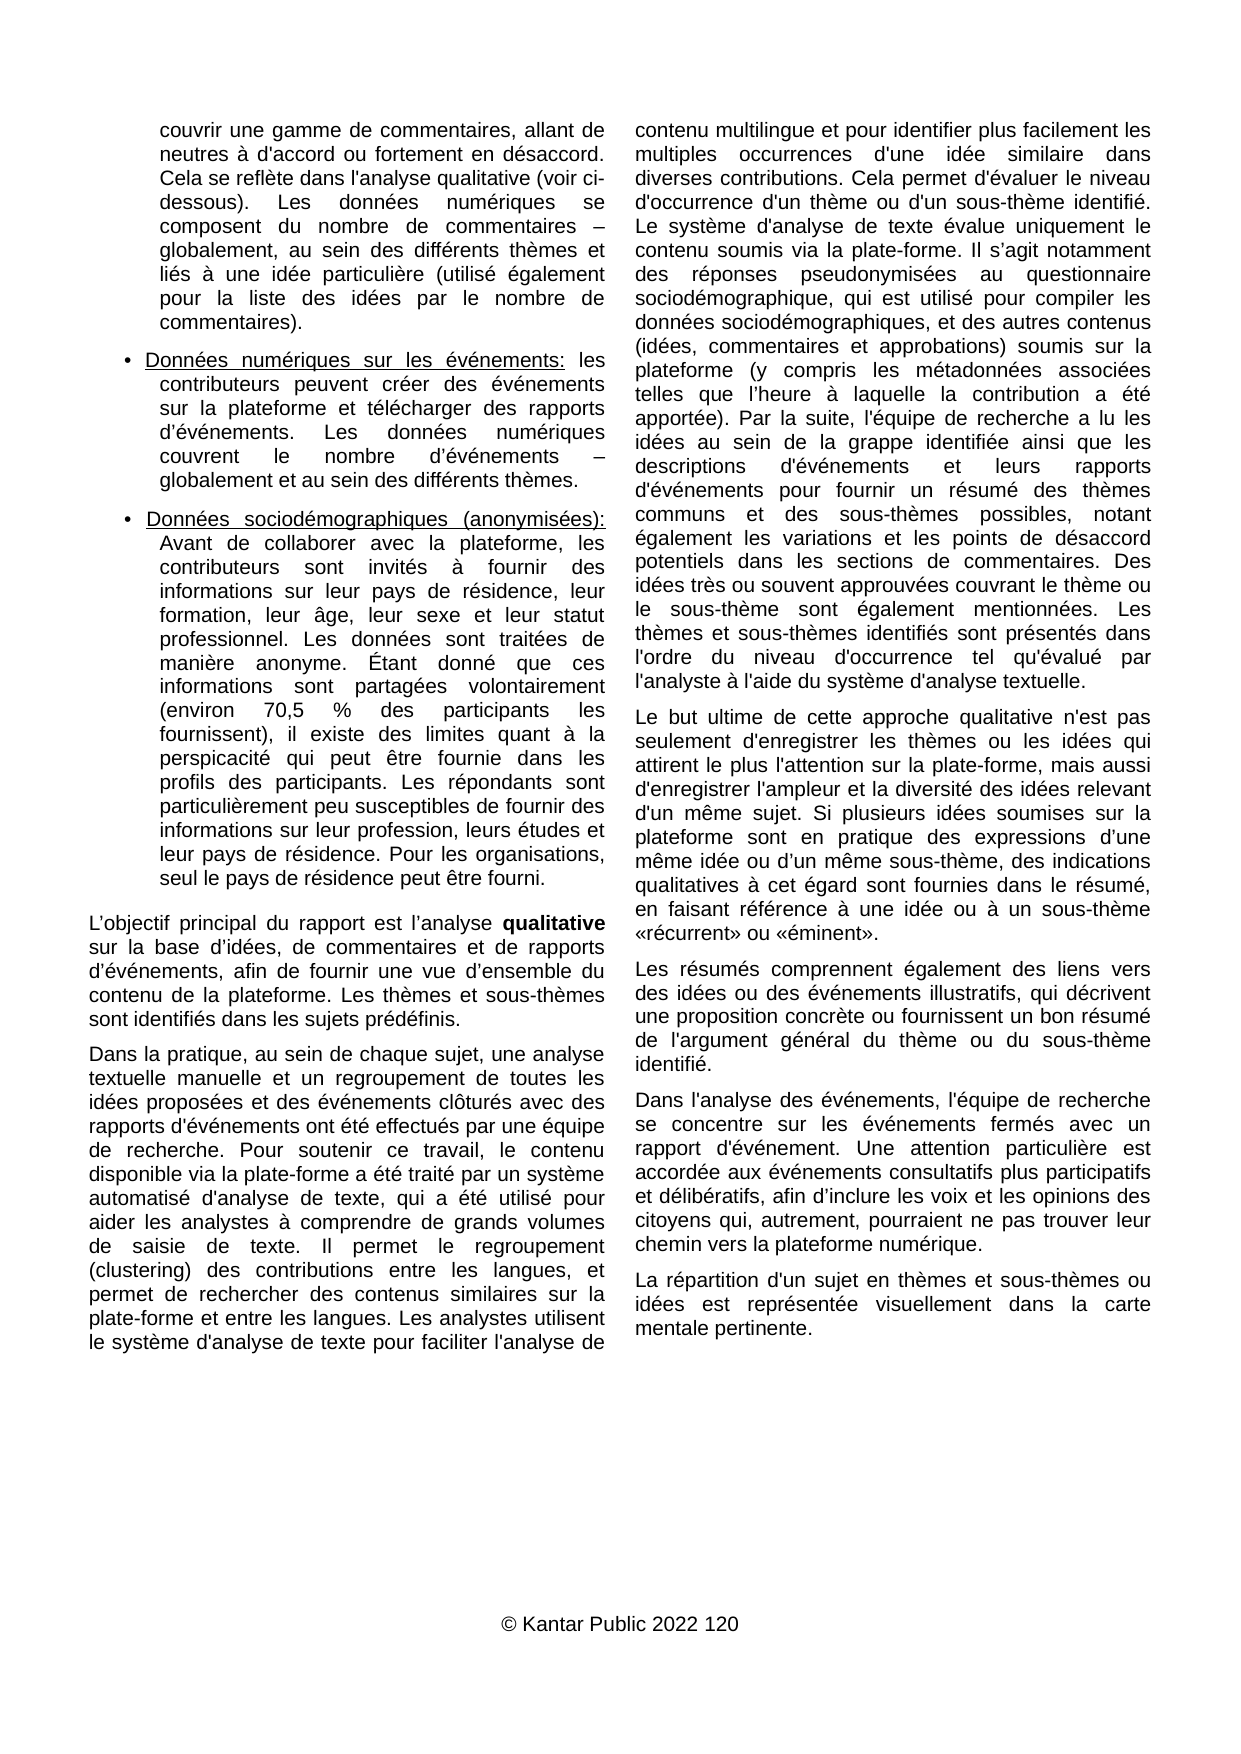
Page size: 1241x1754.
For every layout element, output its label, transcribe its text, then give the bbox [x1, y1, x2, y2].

text • Données numériques sur les événements: les contributeurs peuvent créer des événements sur la plateforme et télécharger des rapports d’événements. Les données numériques couvrent le nombre d’événements – globalement et au sein des différents thèmes. [124, 348, 605, 492]
text L’objectif principal du rapport est l’analyse qualitative sur la base d’idées, de commentaires et de rapports d’événements, afin de fournir une vue d’ensemble du contenu de la plateforme. Les thèmes et sous-thèmes sont identifiés dans les sujets prédéfinis. [88, 911, 605, 1030]
text Dans la pratique, au sein de chaque sujet, une analyse textuelle manuelle et un regroupement de toutes les idées proposées et des événements clôturés avec des rapports d'événements ont été effectués par une équipe de recherche. Pour soutenir ce travail, le contenu disponible via la plate-forme a été traité par un système automatisé d'analyse de texte, qui a été utilisé pour aider les analystes à comprendre de grands volumes de saisie de texte. Il permet le regroupement (clustering) des contributions entre les langues, et permet de rechercher des contenus similaires sur la plate-forme et entre les langues. Les analystes utilisent le système d'analyse de texte pour faciliter l'analyse de [88, 1042, 605, 1354]
text Dans l'analyse des événements, l'équipe de recherche se concentre sur les événements fermés avec un rapport d'événement. Une attention particulière est accordée aux événements consultatifs plus participatifs et délibératifs, afin d’inclure les voix et les opinions des citoyens qui, autrement, pourraient ne pas trouver leur chemin vers la plateforme numérique. [635, 1088, 1152, 1256]
text couvrir une gamme de commentaires, allant de neutres à d'accord ou fortement en désaccord. Cela se reflète dans l'analyse qualitative (voir ci-dessous). Les données numériques se composent du nombre de commentaires – globalement, au sein des différents thèmes et liés à une idée particulière (utilisé également pour la liste des idées par le nombre de commentaires). [124, 118, 605, 334]
text • Données sociodémographiques (anonymisées): Avant de collaborer avec la plateforme, les contributeurs sont invités à fournir des informations sur leur pays de résidence, leur formation, leur âge, leur sexe et leur statut professionnel. Les données sont traitées de manière anonyme. Étant donné que ces informations sont partagées volontairement (environ 70,5 % des participants les fournissent), il existe des limites quant à la perspicacité qui peut être fournie dans les profils des participants. Les répondants sont particulièrement peu susceptibles de fournir des informations sur leur profession, leurs études et leur pays de résidence. Pour les organisations, seul le pays de résidence peut être fourni. [124, 507, 605, 890]
text La répartition d'un sujet en thèmes et sous-thèmes ou idées est représentée visuellement dans la carte mentale pertinente. [635, 1268, 1152, 1339]
text contenu multilingue et pour identifier plus facilement les multiples occurrences d'une idée similaire dans diverses contributions. Cela permet d'évaluer le niveau d'occurrence d'un thème ou d'un sous-thème identifié. Le système d'analyse de texte évalue uniquement le contenu soumis via la plate-forme. Il s’agit notamment des réponses pseudonymisées au questionnaire sociodémographique, qui est utilisé pour compiler les données sociodémographiques, et des autres contenus (idées, commentaires et approbations) soumis sur la plateforme (y compris les métadonnées associées telles que l’heure à laquelle la contribution a été apportée). Par la suite, l'équipe de recherche a lu les idées au sein de la grappe identifiée ainsi que les descriptions d'événements et leurs rapports d'événements pour fournir un résumé des thèmes communs et des sous-thèmes possibles, notant également les variations et les points de désaccord potentiels dans les sections de commentaires. Des idées très ou souvent approuvées couvrant le thème ou le sous-thème sont également mentionnées. Les thèmes et sous-thèmes identifiés sont présentés dans l'ordre du niveau d'occurrence tel qu'évalué par l'analyste à l'aide du système d'analyse textuelle. [635, 118, 1152, 693]
text Les résumés comprennent également des liens vers des idées ou des événements illustratifs, qui décrivent une proposition concrète ou fournissent un bon résumé de l'argument général du thème ou du sous-thème identifié. [635, 956, 1152, 1076]
text Le but ultime de cette approche qualitative n'est pas seulement d'enregistrer les thèmes ou les idées qui attirent le plus l'attention sur la plate-forme, mais aussi d'enregistrer l'ampleur et la diversité des idées relevant d'un même sujet. Si plusieurs idées soumises sur la plateforme sont en pratique des expressions d’une même idée ou d’un même sous-thème, des indications qualitatives à cet égard sont fournies dans le résumé, en faisant référence à une idée ou à un sous-thème «récurrent» ou «éminent». [635, 705, 1152, 944]
